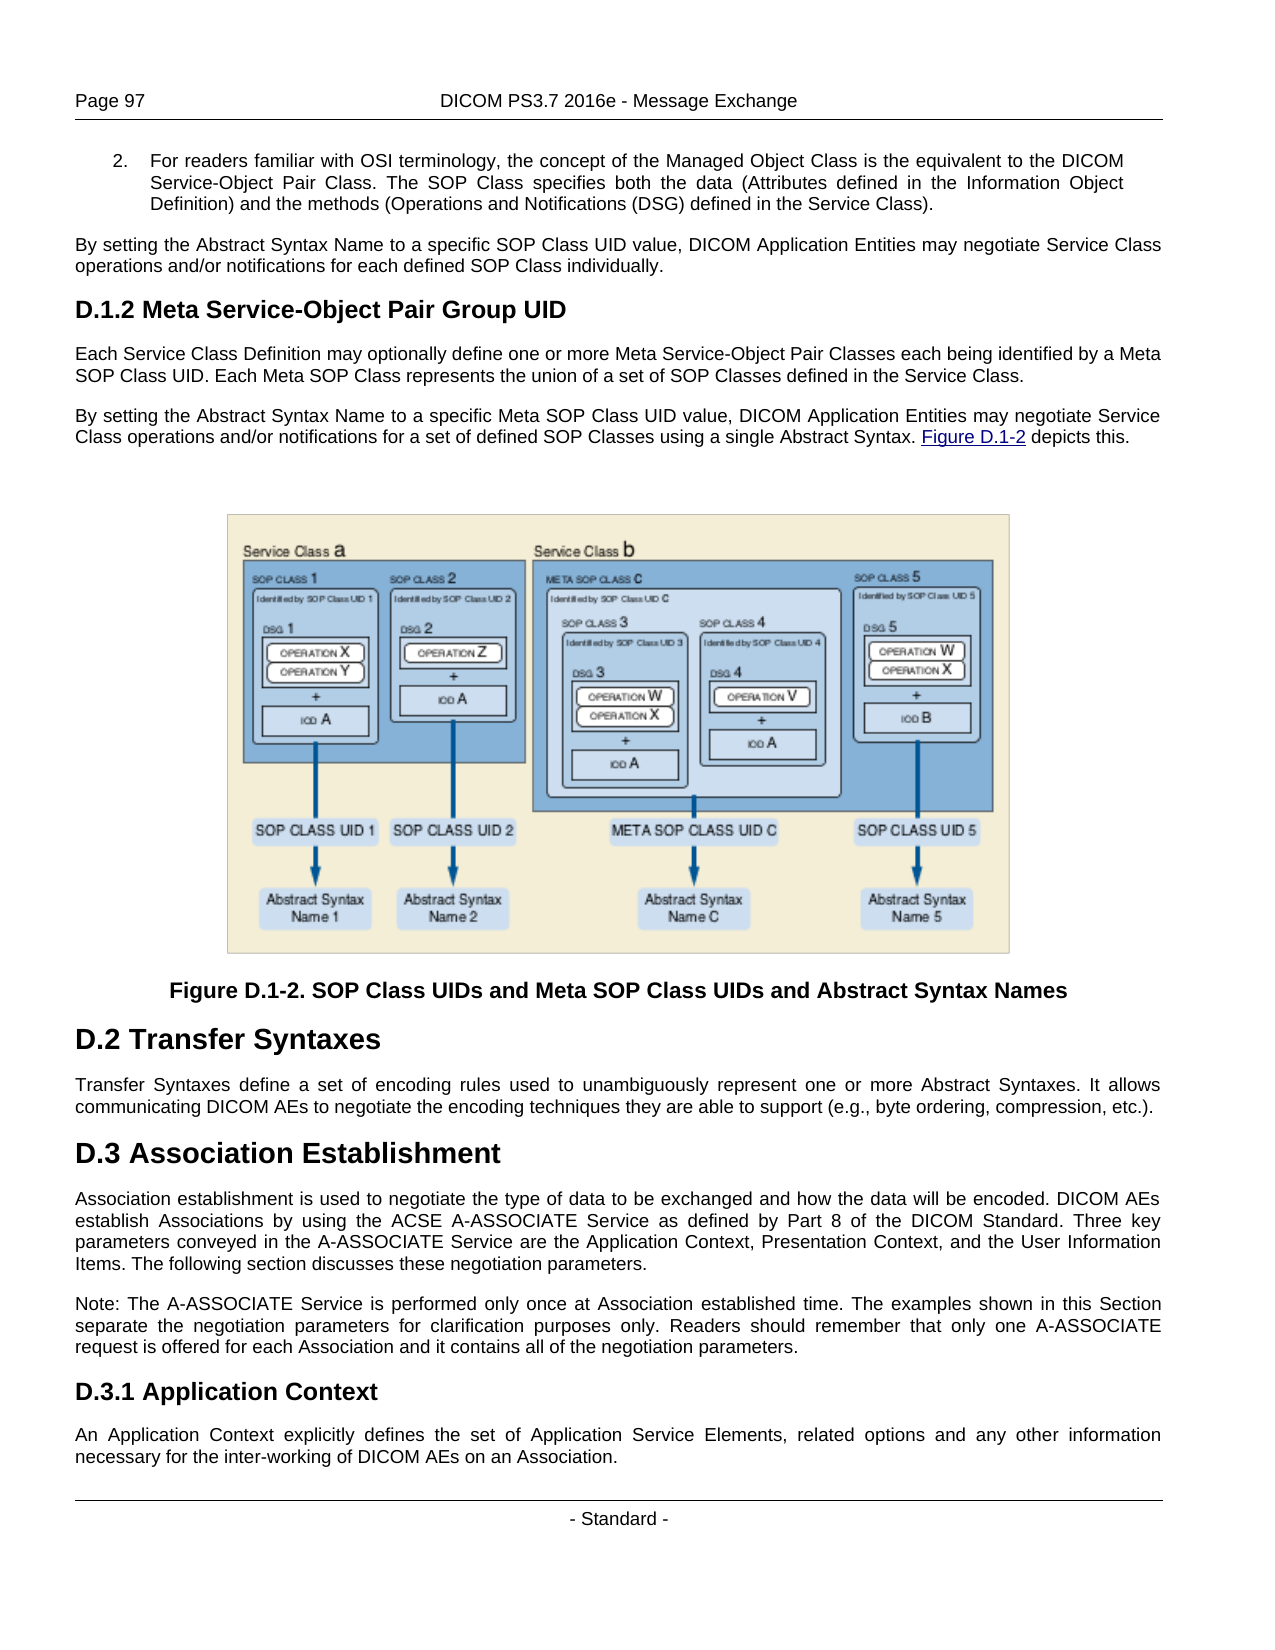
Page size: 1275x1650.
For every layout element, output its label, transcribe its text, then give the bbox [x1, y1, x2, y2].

text Association establishment is used to negotiate the type of data to be exchanged and how the data will be encoded. DICOM AEs establish Associations by using the ACSE A-ASSOCIATE Service as defined by Part 8 of the DICOM Standard. Three key parameters conveyed in the A-ASSOCIATE Service are the Application Context, Presentation Context, and the User Information Items. The following section discusses these negotiation parameters. [75, 1188, 1162, 1274]
text D.1.2 Meta Service-Object Pair Group UID [75, 295, 1162, 324]
text D.3 Association Establishment [75, 1136, 1162, 1169]
text By setting the Abstract Syntax Name to a specific SOP Class UID value, DICOM Application Entities may negotiate Service Class operations and/or notifications for each defined SOP Class individually. [75, 233, 1162, 277]
text An Application Context explicitly defines the set of Application Service Elements, related options and any other information necessary for the inter-working of DICOM AEs on an Association. [75, 1424, 1162, 1467]
text By setting the Abstract Syntax Name to a specific Meta SOP Class UID value, DICOM Application Entities may negotiate Service Class operations and/or notifications for a set of defined SOP Classes using a single Abstract Syntax. Figure D.1-2 depicts this. [75, 405, 1162, 448]
text Each Service Class Definition may optionally define one or more Meta Service-Object Pair Classes each being identified by a Meta SOP Class UID. Each Meta SOP Class represents the union of a set of SOP Classes defined in the Service Class. [75, 343, 1162, 386]
text Figure D.1-2. SOP Class UIDs and Meta SOP Class UIDs and Abstract Syntax Names [75, 977, 1162, 1003]
picture [226, 514, 1011, 955]
text Note: The A-ASSOCIATE Service is performed only once at Association established time. The examples shown in this Section separate the negotiation parameters for clarification purposes only. Readers should remember that only one A-ASSOCIATE request is offered for each Association and it contains all of the negotiation parameters. [75, 1293, 1162, 1358]
text D.3.1 Application Context [75, 1377, 1162, 1405]
text D.2 Transfer Syntaxes [75, 1022, 1162, 1055]
text Transfer Syntaxes define a set of encoding rules used to unambiguously represent one or more Abstract Syntaxes. It allows communicating DICOM AEs to negotiate the encoding techniques they are able to support (e.g., byte ordering, compression, etc.). [75, 1074, 1162, 1117]
list For readers familiar with OSI terminology, the concept of the Managed Object Class is the equivalent to the DICOM Service-Object Pair Class. The SOP Class specifies both the data (Attributes defined in the Information Object Definition) and the methods (Operations and Notifications (DSG) defined in the Service Class). [112, 150, 1125, 215]
